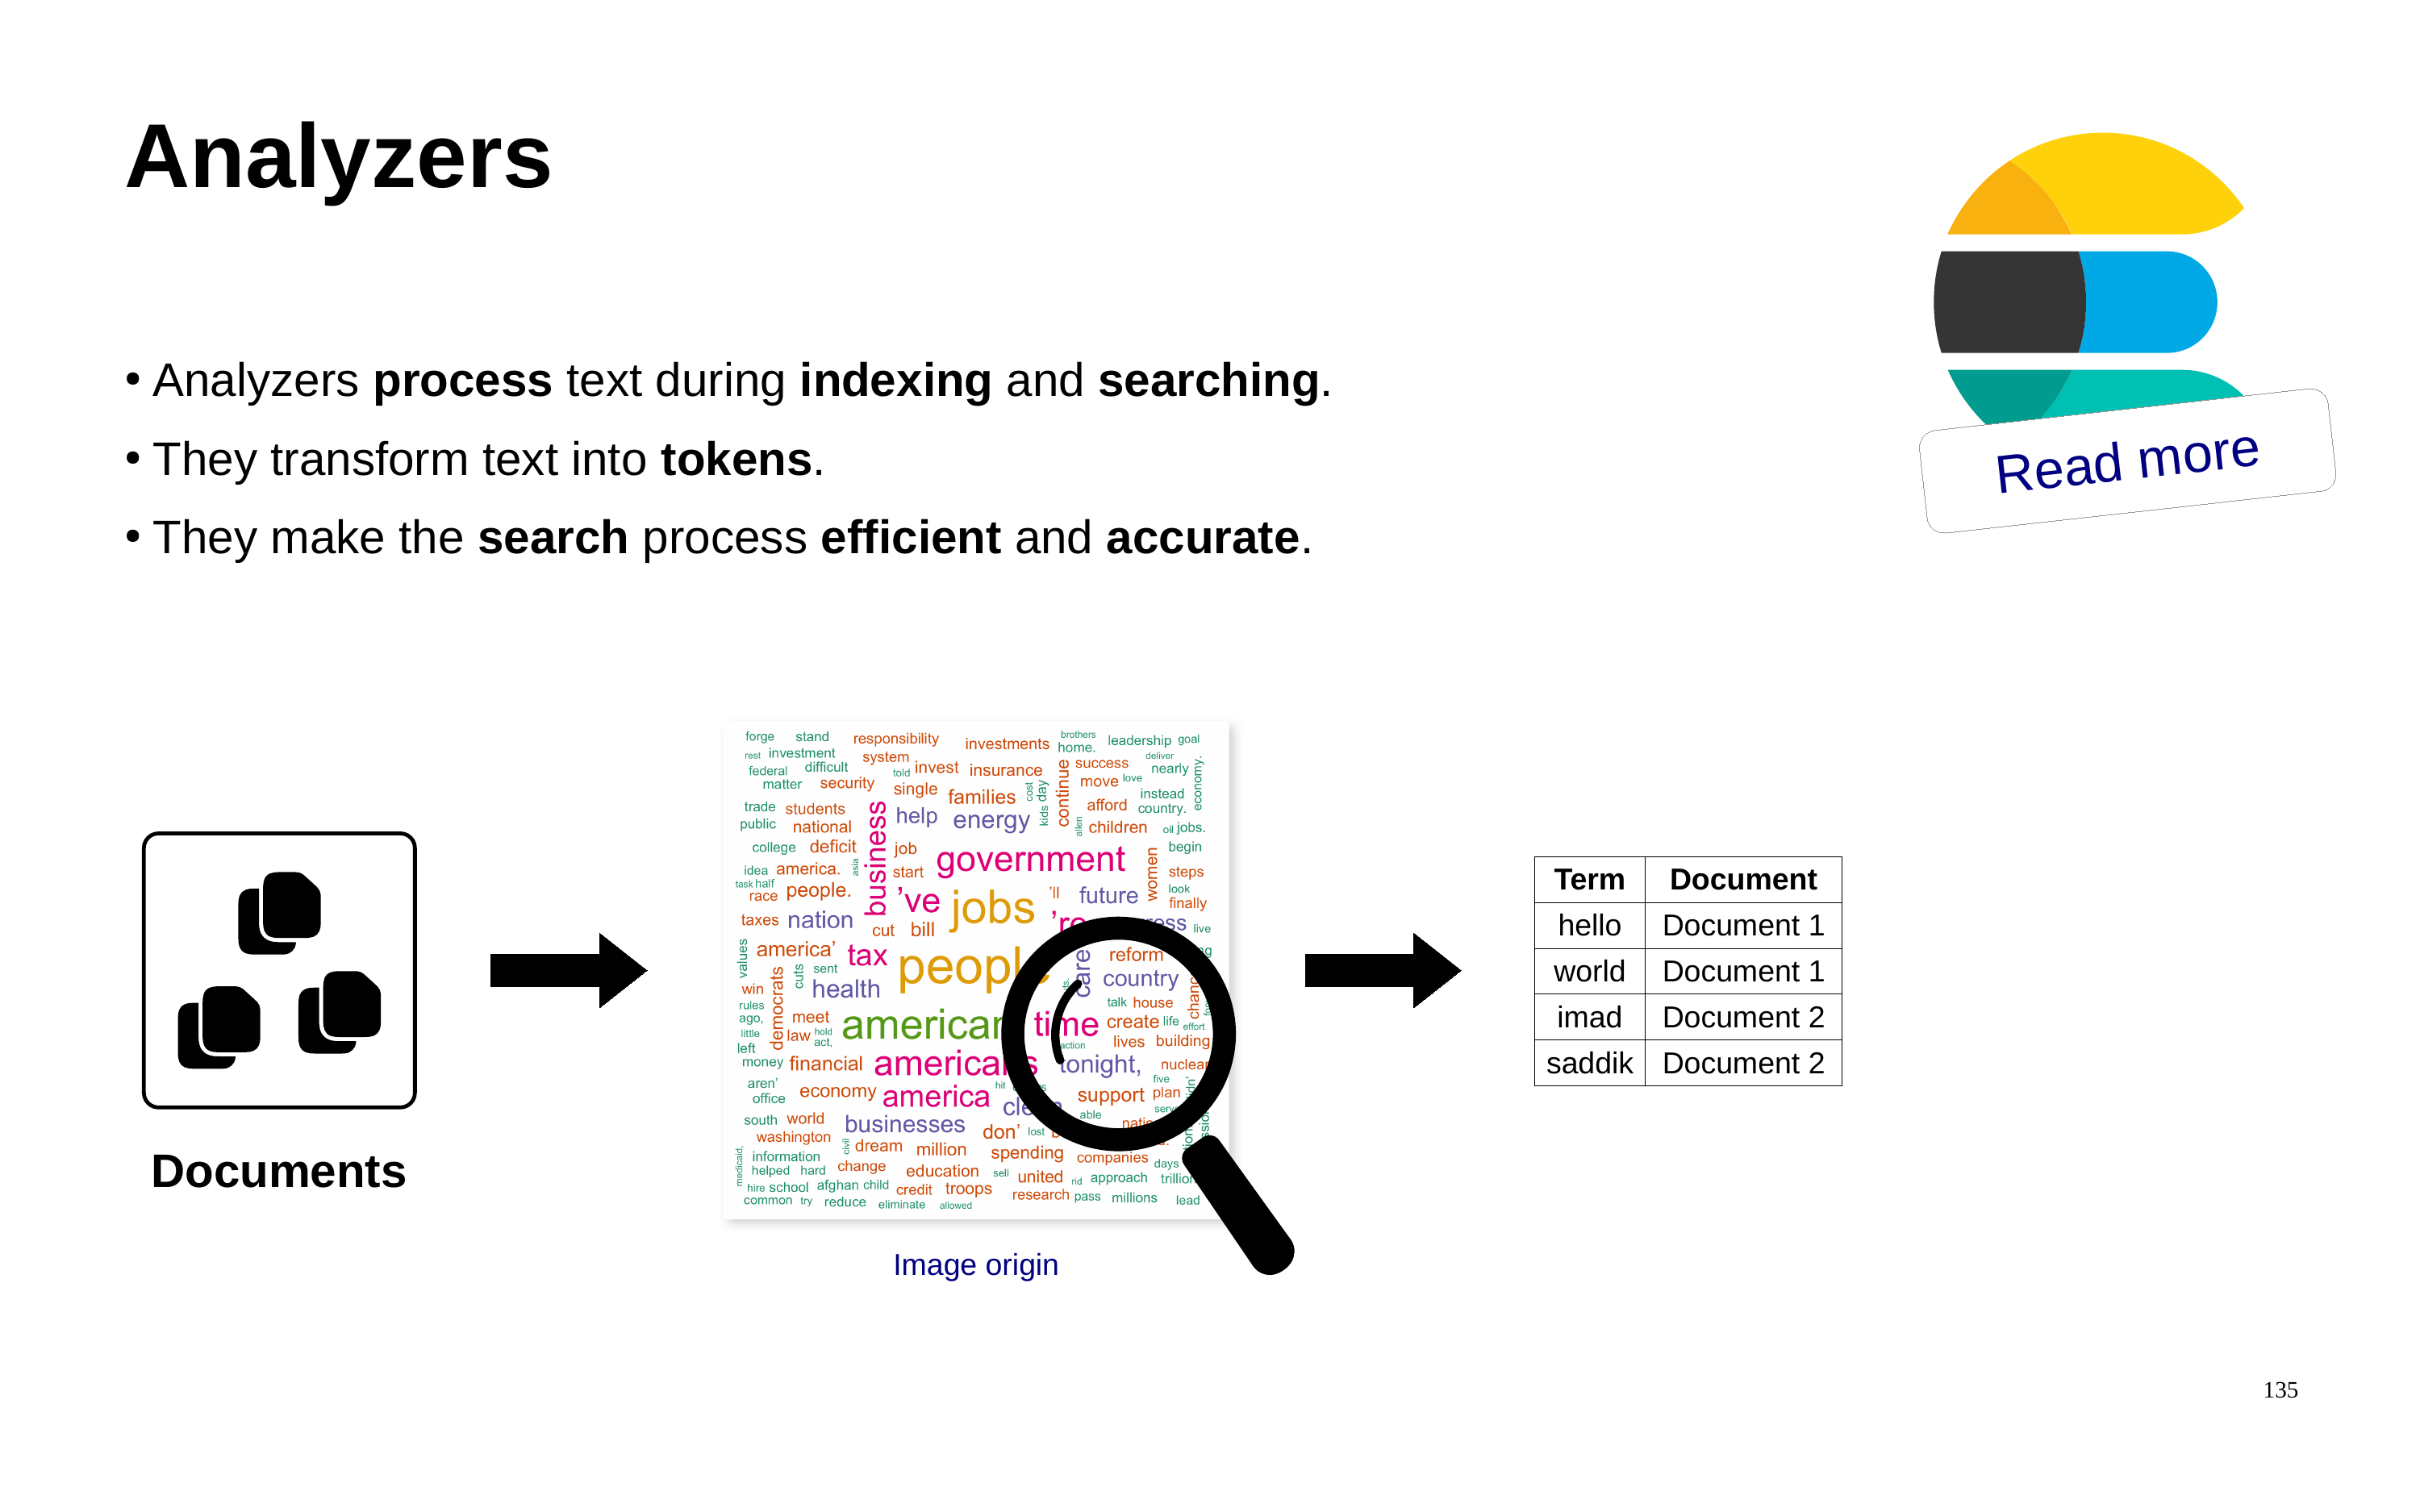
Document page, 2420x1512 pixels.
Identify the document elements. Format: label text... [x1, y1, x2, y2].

table_cell Document 1 [1646, 903, 1842, 948]
table_cell hello [1535, 903, 1645, 948]
text_box Analyzers process text during indexing and searching. They transform text into tokens. They make the search process efficient and accurate. [112, 322, 1715, 570]
table_cell Document 2 [1646, 994, 1842, 1039]
text_box Analyzers [112, 61, 1641, 251]
table_cell Document 1 [1646, 949, 1842, 993]
table_header Document [1646, 857, 1842, 902]
table_cell world [1535, 949, 1645, 993]
picture [723, 721, 1342, 1279]
picture [1890, 111, 2290, 498]
text_box Read more [1919, 389, 2336, 534]
text_box Documents [136, 1131, 423, 1204]
table_cell saddik [1535, 1040, 1645, 1085]
text_box [490, 933, 648, 1008]
picture [230, 864, 390, 1062]
text_box Image origin [816, 1237, 1137, 1293]
text_box [1305, 933, 1462, 1008]
table_header Term [1535, 857, 1645, 902]
table_cell imad [1535, 994, 1645, 1039]
table_cell Document 2 [1646, 1040, 1842, 1085]
picture [169, 977, 269, 1077]
